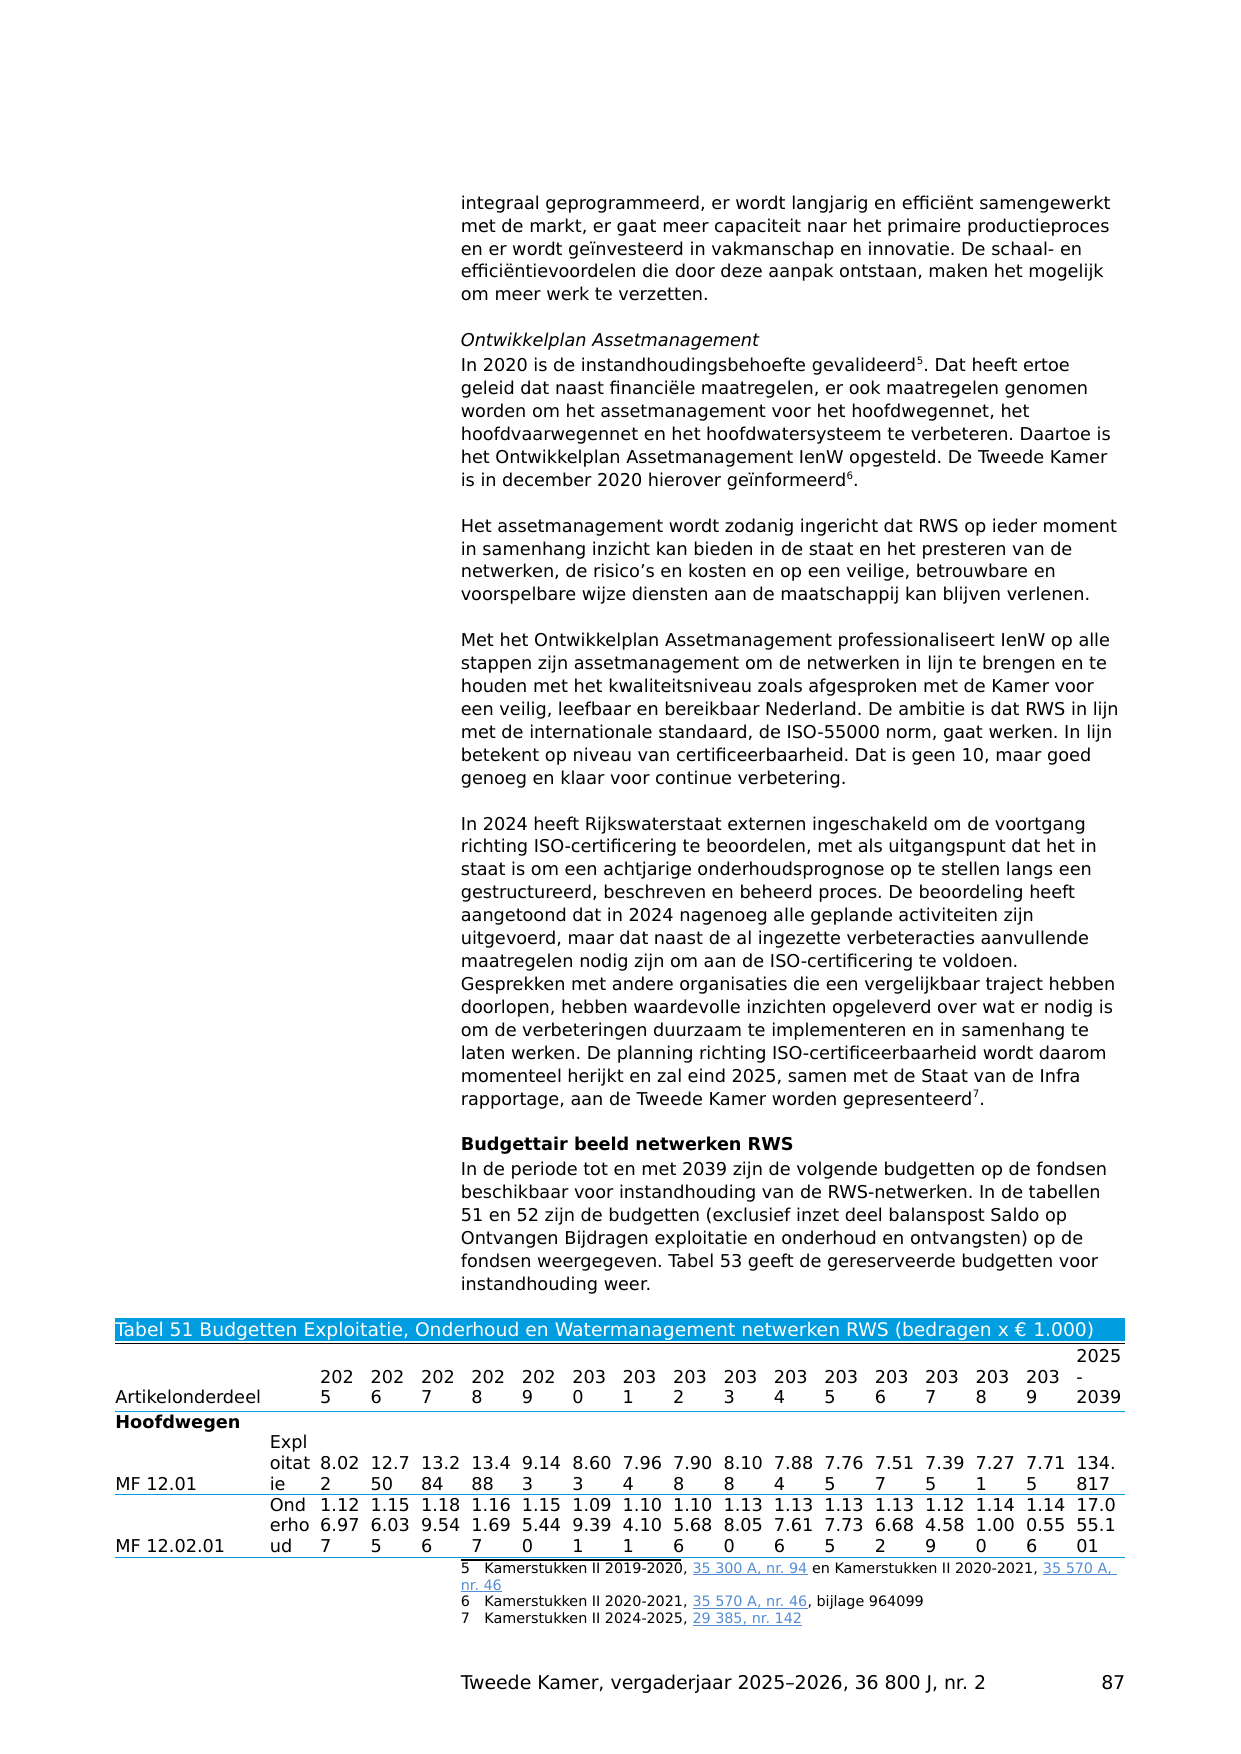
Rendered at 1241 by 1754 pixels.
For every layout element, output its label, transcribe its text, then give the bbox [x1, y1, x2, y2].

table_cell 7.395 [922, 1432, 972, 1494]
text In 2024 heeft Rijkswaterstaat externen ingeschakeld om de voortgang richting ISO-certificering te beoordelen, met als uitgangspunt dat het in staat is om een achtjarige onderhoudsprognose op te stellen langs een gestructureerd, beschreven en beheerd proces. De beoordeling heeft aangetoond dat in 2024 nagenoeg alle geplande activiteiten zijn uitgevoerd, maar dat naast de al ingezette verbeteracties aanvullende maatregelen nodig zijn om aan de ISO-certificering te voldoen. Gesprekken met andere organisaties die een vergelijkbaar traject hebben doorlopen, hebben waardevolle inzichten opgeleverd over wat er nodig is om de verbeteringen duurzaam te implementeren en in samenhang te laten werken. De planning richting ISO-certificeerbaarheid wordt daarom momenteel herijkt en zal eind 2025, samen met de Staat van de Infra rapportage, aan de Tweede Kamer worden gepresenteerd. [461, 812, 1125, 1109]
table_cell 2036 [872, 1344, 922, 1411]
text __Kamerstukken II 2020-2021, 35 570 A, nr. 46, bijlage 964099 [461, 1593, 1125, 1610]
text __Kamerstukken II 2019-2020, 35 300 A, nr. 94 en Kamerstukken II 2020-2021, 35 570 A, nr. 46 [461, 1560, 1125, 1593]
table_cell 2025 [317, 1344, 367, 1411]
table_cell 13.284 [418, 1432, 468, 1494]
table_cell 2038 [973, 1344, 1023, 1411]
table_cell 2039 [1023, 1344, 1073, 1411]
table_cell [821, 1412, 872, 1432]
table_cell 17.055.101 [1073, 1495, 1125, 1556]
table_cell 1.156.035 [368, 1495, 418, 1556]
table_cell [368, 1412, 418, 1432]
text Ontwikkelplan Assetmanagement [461, 328, 1125, 351]
table_cell 7.908 [670, 1432, 720, 1494]
table_cell 8.108 [720, 1432, 771, 1494]
table_cell 2027 [418, 1344, 468, 1411]
text integraal geprogrammeerd, er wordt langjarig en efficiënt samengewerkt met de markt, er gaat meer capaciteit naar het primaire productieproces en er wordt geïnvesteerd in vakmanschap en innovatie. De schaal- en efficiëntievoordelen die door deze aanpak ontstaan, maken het mogelijk om meer werk te verzetten. [461, 191, 1125, 305]
table_cell 12.750 [368, 1432, 418, 1494]
table_cell 7.715 [1023, 1432, 1073, 1494]
table_cell 2034 [771, 1344, 821, 1411]
table_cell [973, 1412, 1023, 1432]
table_cell [267, 1344, 317, 1411]
table_cell 1.141.000 [973, 1495, 1023, 1556]
table_cell 7.271 [973, 1432, 1023, 1494]
table_cell 1.189.546 [418, 1495, 468, 1556]
table_cell [670, 1412, 720, 1432]
table_cell [720, 1412, 771, 1432]
table_cell 9.143 [519, 1432, 569, 1494]
table_cell 2029 [519, 1344, 569, 1411]
table_cell 2026 [368, 1344, 418, 1411]
text __Kamerstukken II 2024-2025, 29 385, nr. 142 [461, 1610, 1125, 1627]
table_cell 2030 [569, 1344, 619, 1411]
table_cell 134.817 [1073, 1432, 1125, 1494]
table_cell 2037 [922, 1344, 972, 1411]
table_cell 1.155.440 [519, 1495, 569, 1556]
table_cell Artikelonderdeel [115, 1344, 267, 1411]
table_cell 1.104.101 [620, 1495, 670, 1556]
table_cell MF 12.02.01 [115, 1495, 267, 1556]
table_cell 7.517 [872, 1432, 922, 1494]
text In 2020 is de instandhoudingsbehoefte gevalideerd. Dat heeft ertoe geleid dat naast financiële maatregelen, er ook maatregelen genomen worden om het assetmanagement voor het hoofdwegennet, het hoofdvaarwegennet en het hoofdwatersysteem te verbeteren. Daartoe is het Ontwikkelplan Assetmanagement IenW opgesteld. De Tweede Kamer is in december 2020 hierover geïnformeerd. [461, 353, 1125, 491]
table_cell [1023, 1412, 1073, 1432]
table_cell [519, 1412, 569, 1432]
table_cell 2032 [670, 1344, 720, 1411]
table_cell 1.137.735 [821, 1495, 872, 1556]
table_cell 1.161.697 [468, 1495, 519, 1556]
table_cell 1.136.682 [872, 1495, 922, 1556]
table_cell 1.140.556 [1023, 1495, 1073, 1556]
table_cell [922, 1412, 972, 1432]
table_cell [317, 1412, 367, 1432]
table_cell MF 12.01 [115, 1432, 267, 1494]
table_cell 7.884 [771, 1432, 821, 1494]
table_cell 2035 [821, 1344, 872, 1411]
table_cell 8.603 [569, 1432, 619, 1494]
table_cell [872, 1412, 922, 1432]
table_cell 2033 [720, 1344, 771, 1411]
table_cell [620, 1412, 670, 1432]
table_cell [569, 1412, 619, 1432]
table_cell 1.105.686 [670, 1495, 720, 1556]
table_cell 1.099.391 [569, 1495, 619, 1556]
table_cell Onderhoud [267, 1495, 317, 1556]
table_cell 2031 [620, 1344, 670, 1411]
table_cell 2028 [468, 1344, 519, 1411]
table_cell Hoofdwegen [115, 1412, 267, 1432]
table_cell [267, 1412, 317, 1432]
table_cell 8.022 [317, 1432, 367, 1494]
text In de periode tot en met 2039 zĳn de volgende budgetten op de fondsen beschikbaar voor instandhouding van de RWS-netwerken. In de tabellen 51 en 52 zĳn de budgetten (exclusief inzet deel balanspost Saldo op Ontvangen Bijdragen exploitatie en onderhoud en ontvangsten) op de fondsen weergegeven. Tabel 53 geeft de gereserveerde budgetten voor instandhouding weer. [461, 1157, 1125, 1295]
table_cell 7.765 [821, 1432, 872, 1494]
table_cell 2025-2039 [1073, 1344, 1125, 1411]
table_cell [1073, 1412, 1125, 1432]
table_cell [771, 1412, 821, 1432]
table_cell Exploitatie [267, 1432, 317, 1494]
text Het assetmanagement wordt zodanig ingericht dat RWS op ieder moment in samenhang inzicht kan bieden in de staat en het presteren van de netwerken, de risico’s en kosten en op een veilige, betrouwbare en voorspelbare wĳze diensten aan de maatschappĳ kan blĳven verlenen. [461, 514, 1125, 605]
table_cell 1.124.589 [922, 1495, 972, 1556]
table_cell 13.488 [468, 1432, 519, 1494]
table_cell [468, 1412, 519, 1432]
table_cell 7.964 [620, 1432, 670, 1494]
table_cell 1.137.616 [771, 1495, 821, 1556]
table_cell 1.138.050 [720, 1495, 771, 1556]
text Met het Ontwikkelplan Assetmanagement professionaliseert IenW op alle stappen zĳn assetmanagement om de netwerken in lĳn te brengen en te houden met het kwaliteitsniveau zoals afgesproken met de Kamer voor een veilig, leefbaar en bereikbaar Nederland. De ambitie is dat RWS in lijn met de internationale standaard, de ISO-55000 norm, gaat werken. In lĳn betekent op niveau van certificeerbaarheid. Dat is geen 10, maar goed genoeg en klaar voor continue verbetering. [461, 628, 1125, 789]
text Budgettair beeld netwerken RWS [461, 1132, 1125, 1155]
table_cell [418, 1412, 468, 1432]
table_cell 1.126.977 [317, 1495, 367, 1556]
